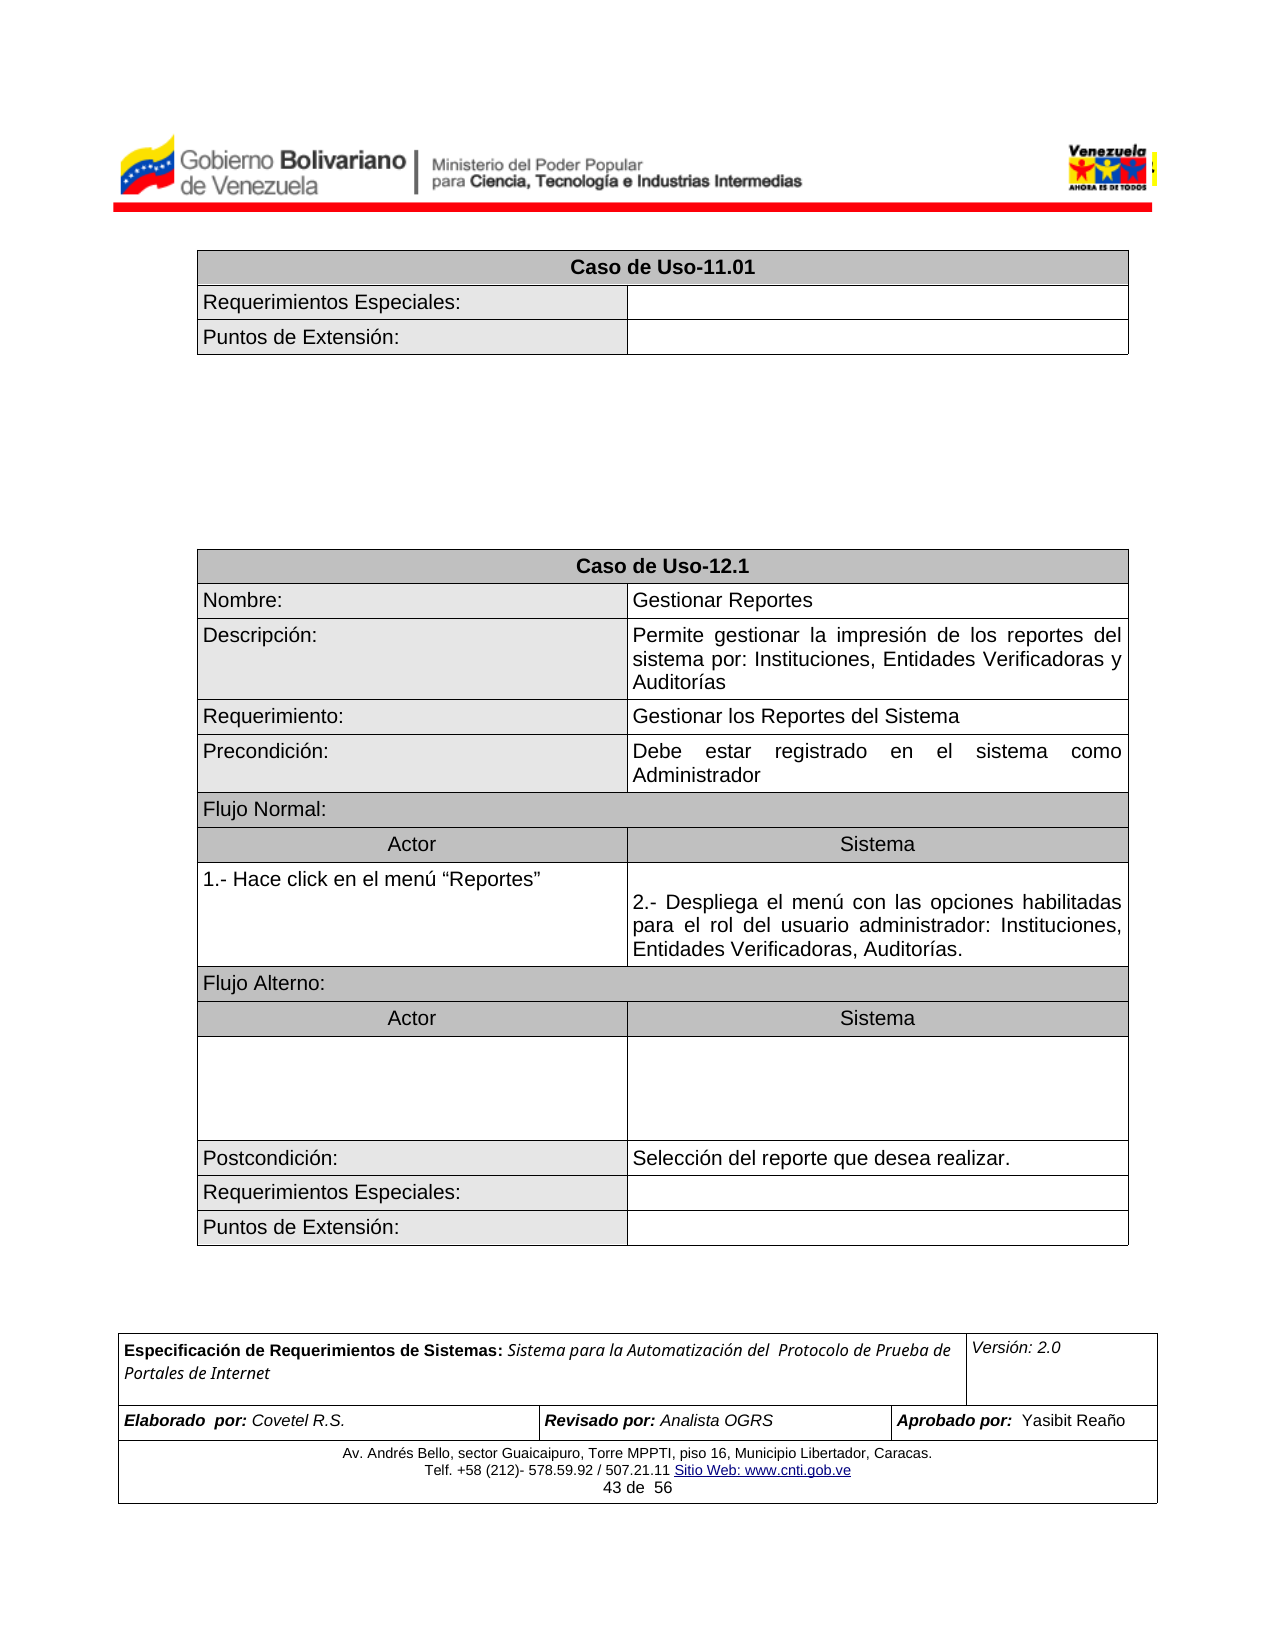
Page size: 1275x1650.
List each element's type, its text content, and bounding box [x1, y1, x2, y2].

table_cell Actor [198, 1002, 627, 1036]
table_cell Selección del reporte que desea realizar. [628, 1141, 1128, 1175]
table_cell Precondición: [198, 735, 627, 792]
table_cell 1.- Hace click en el menú “Reportes” [198, 863, 627, 966]
table_header Caso de Uso-11.01 [198, 251, 1128, 284]
table_cell [628, 1211, 1128, 1244]
table_cell [198, 1037, 627, 1140]
table_cell Permite gestionar la impresión de los reportes del sistema por: Instituciones, Entidades Verificadoras y Auditorías [628, 619, 1128, 699]
table_cell Flujo Normal: [198, 793, 1128, 827]
table_cell Descripción: [198, 619, 627, 699]
table_cell Requerimiento: [198, 700, 627, 734]
table_cell Debe estar registrado en el sistema como Administrador [628, 735, 1128, 792]
table_cell Gestionar los Reportes del Sistema [628, 700, 1128, 734]
table_cell Puntos de Extensión: [198, 1211, 627, 1244]
picture [113, 126, 1153, 212]
table_cell Puntos de Extensión: [198, 320, 627, 354]
table_cell Requerimientos Especiales: [198, 286, 627, 319]
table_cell [628, 1176, 1128, 1210]
table_cell Gestionar Reportes [628, 584, 1128, 618]
table_cell [628, 1037, 1128, 1140]
table_cell Sistema [628, 828, 1128, 862]
table_cell Sistema [628, 1002, 1128, 1036]
table_header Caso de Uso-12.1 [198, 550, 1128, 583]
table_cell Actor [198, 828, 627, 862]
table_cell Postcondición: [198, 1141, 627, 1175]
table_cell Requerimientos Especiales: [198, 1176, 627, 1210]
table_cell Flujo Alterno: [198, 967, 1128, 1001]
table_cell 2.- Despliega el menú con las opciones habilitadas para el rol del usuario administrador: Instituciones, Entidades Verificadoras, Auditorías. [628, 863, 1128, 966]
table_cell [628, 286, 1128, 319]
table_cell [628, 320, 1128, 354]
table_cell Nombre: [198, 584, 627, 618]
